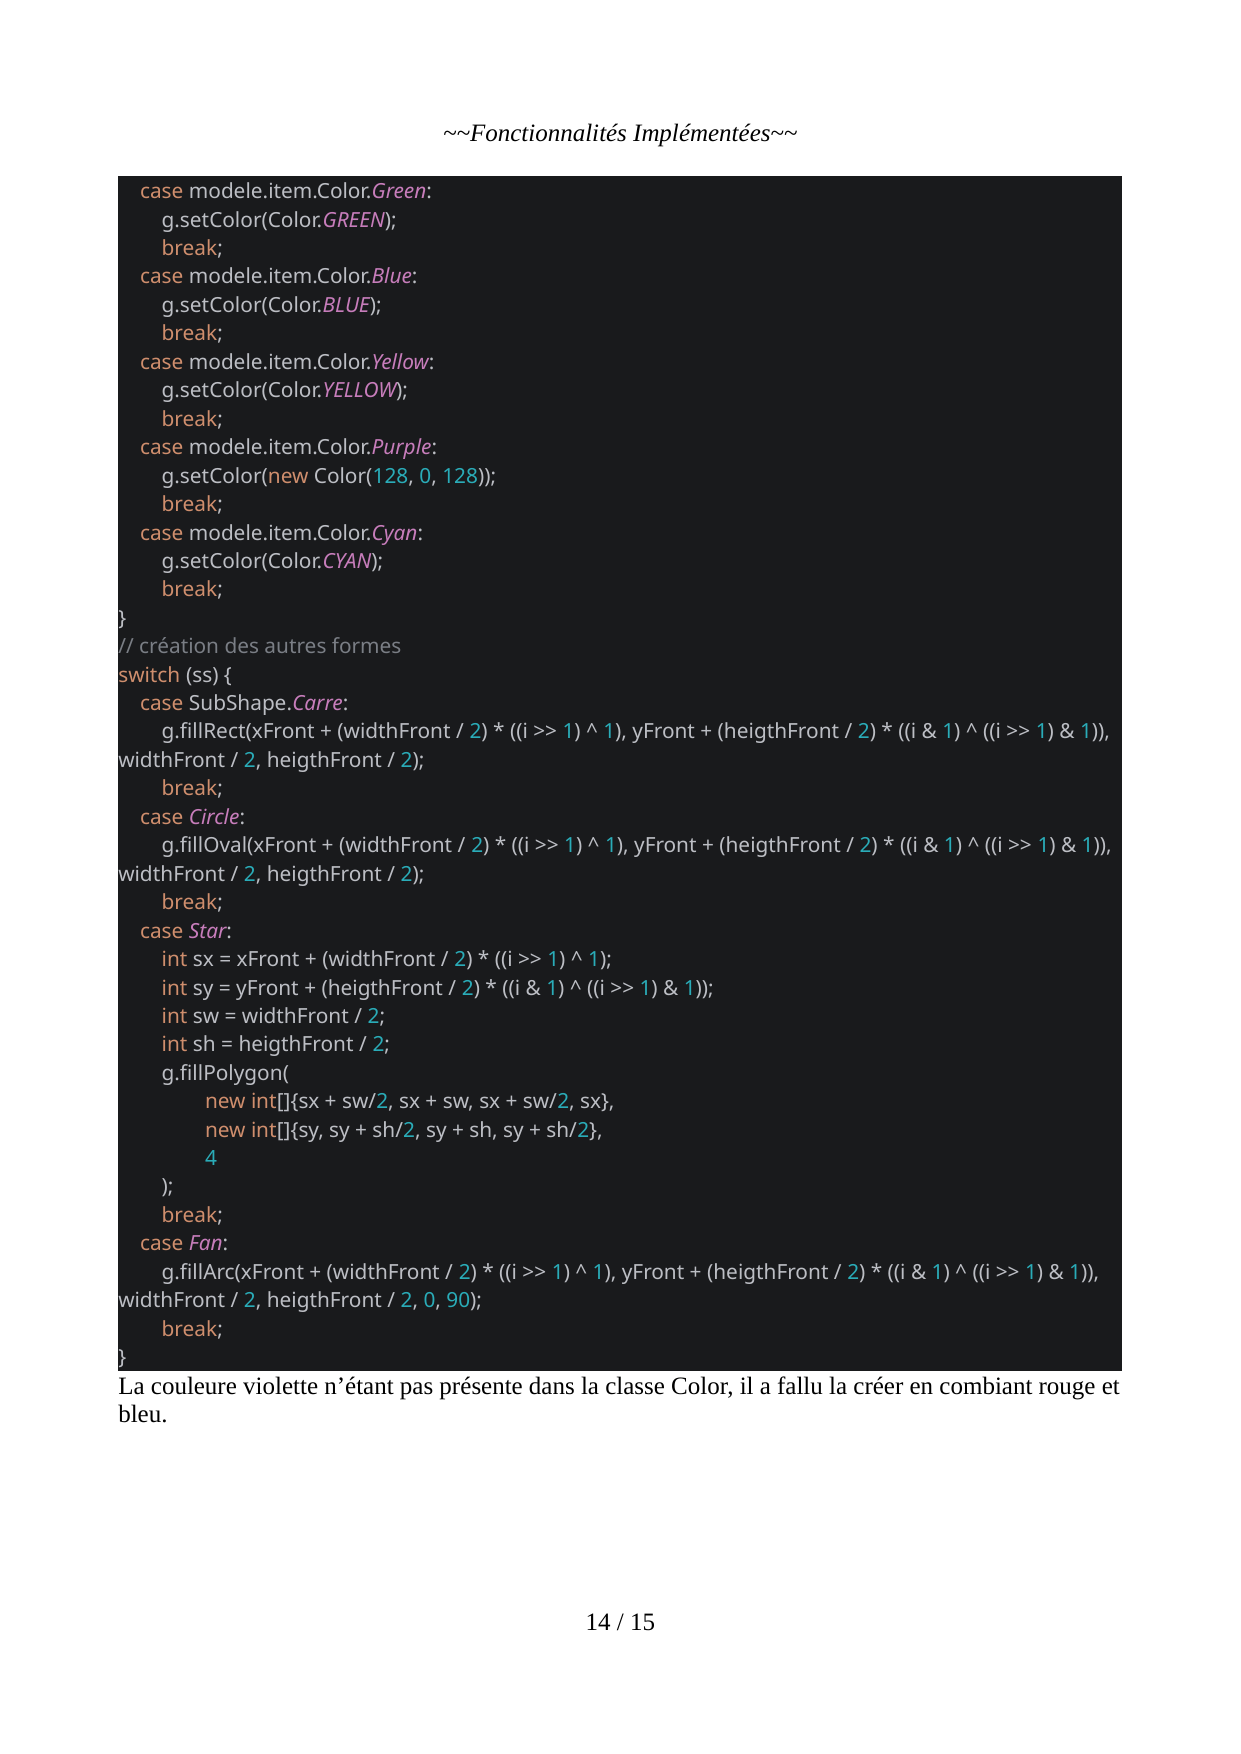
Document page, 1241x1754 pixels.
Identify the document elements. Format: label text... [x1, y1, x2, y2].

text La couleure violette n’étant pas présente dans la classe Color, il a fallu la créer en combiant rouge et bleu. [118, 1371, 1122, 1428]
text case modele.item.Color.Green: g.setColor(Color.GREEN); break; case modele.item.Color.Blue: g.setColor(Color.BLUE); break; case modele.item.Color.Yellow: g.setColor(Color.YELLOW); break; case modele.item.Color.Purple: g.setColor(new Color(128, 0, 128)); break; case modele.item.Color.Cyan: g.setColor(Color.CYAN); break; } // création des autres formes switch (ss) { case SubShape.Carre: g.fillRect(xFront + (widthFront / 2) * ((i >> 1) ^ 1), yFront + (heigthFront / 2) * ((i & 1) ^ ((i >> 1) & 1)), widthFront / 2, heigthFront / 2); break; case Circle: g.fillOval(xFront + (widthFront / 2) * ((i >> 1) ^ 1), yFront + (heigthFront / 2) * ((i & 1) ^ ((i >> 1) & 1)), widthFront / 2, heigthFront / 2); break; case Star: int sx = xFront + (widthFront / 2) * ((i >> 1) ^ 1); int sy = yFront + (heigthFront / 2) * ((i & 1) ^ ((i >> 1) & 1)); int sw = widthFront / 2; int sh = heigthFront / 2; g.fillPolygon( new int[]{sx + sw/2, sx + sw, sx + sw/2, sx}, new int[]{sy, sy + sh/2, sy + sh, sy + sh/2}, 4 ); break; case Fan: g.fillArc(xFront + (widthFront / 2) * ((i >> 1) ^ 1), yFront + (heigthFront / 2) * ((i & 1) ^ ((i >> 1) & 1)), widthFront / 2, heigthFront / 2, 0, 90); break; } [118, 176, 1122, 1371]
